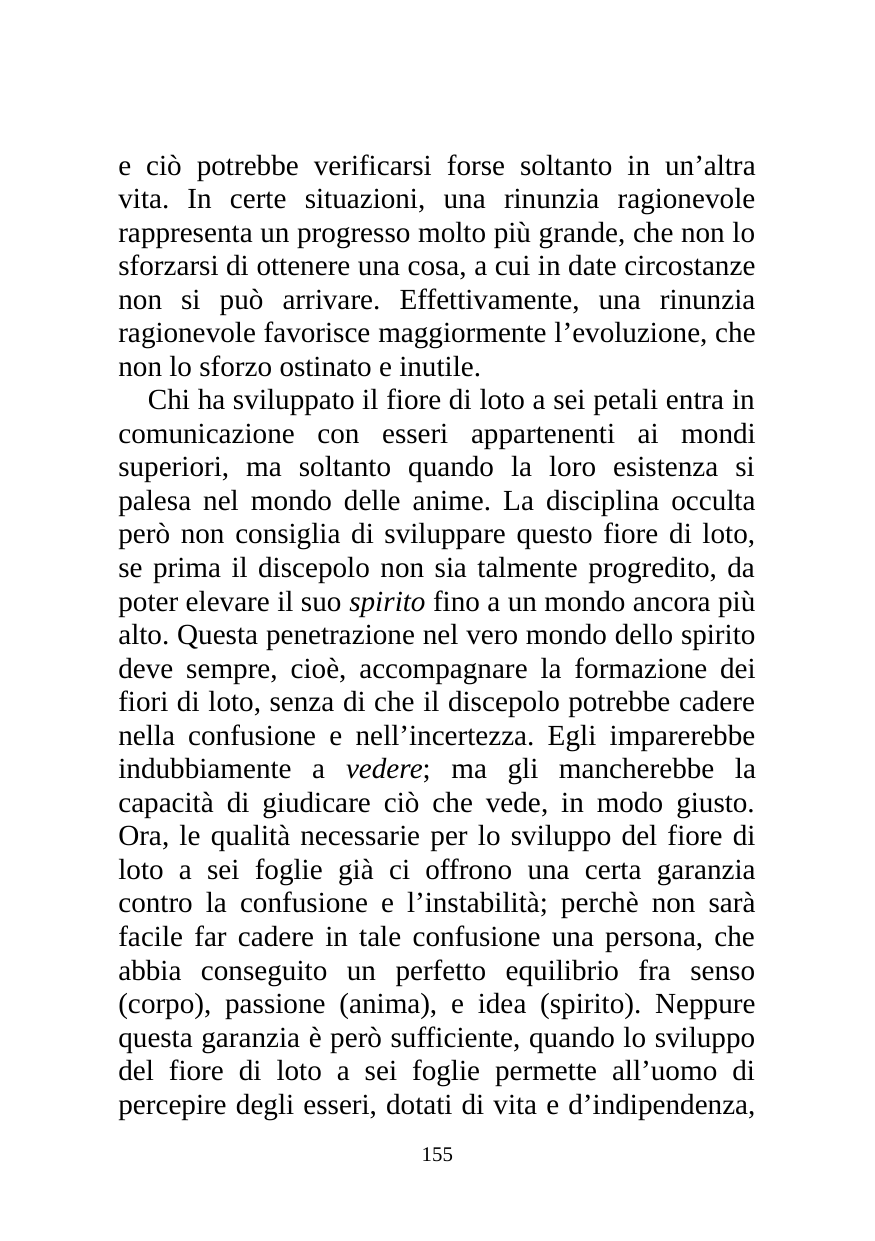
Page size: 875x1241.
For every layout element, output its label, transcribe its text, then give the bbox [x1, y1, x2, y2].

text Chi ha sviluppato il fiore di loto a sei petali entra in comunicazione con esseri appartenenti ai mondi superiori, ma soltanto quando la loro esistenza si palesa nel mondo delle anime. La disciplina occulta però non consiglia di sviluppare questo fiore di loto, se prima il discepolo non sia talmente progredito, da poter elevare il suo spirito fino a un mondo ancora più alto. Questa penetrazione nel vero mondo dello spirito deve sempre, cioè, accompagnare la formazione dei fiori di loto, senza di che il discepolo potrebbe cadere nella confusione e nell’incertezza. Egli imparerebbe indubbiamente a vedere; ma gli mancherebbe la capacità di giudicare ciò che vede, in modo giusto. Ora, le qualità necessarie per lo sviluppo del fiore di loto a sei foglie già ci offrono una certa garanzia contro la confusione e l’instabilità; perchè non sarà facile far cadere in tale confusione una persona, che abbia conseguito un perfetto equilibrio fra senso (corpo), passione (anima), e idea (spirito). Neppure questa garanzia è però sufficiente, quando lo sviluppo del fiore di loto a sei foglie permette all’uomo di percepire degli esseri, dotati di vita e d’indipendenza, [118, 382, 756, 1120]
text e ciò potrebbe verificarsi forse soltanto in un’altra vita. In certe situazioni, una rinunzia ragionevole rappresenta un progresso molto più grande, che non lo sforzarsi di ottenere una cosa, a cui in date circostanze non si può arrivare. Effettivamente, una rinunzia ragionevole favorisce maggiormente l’evoluzione, che non lo sforzo ostinato e inutile. [118, 148, 756, 382]
